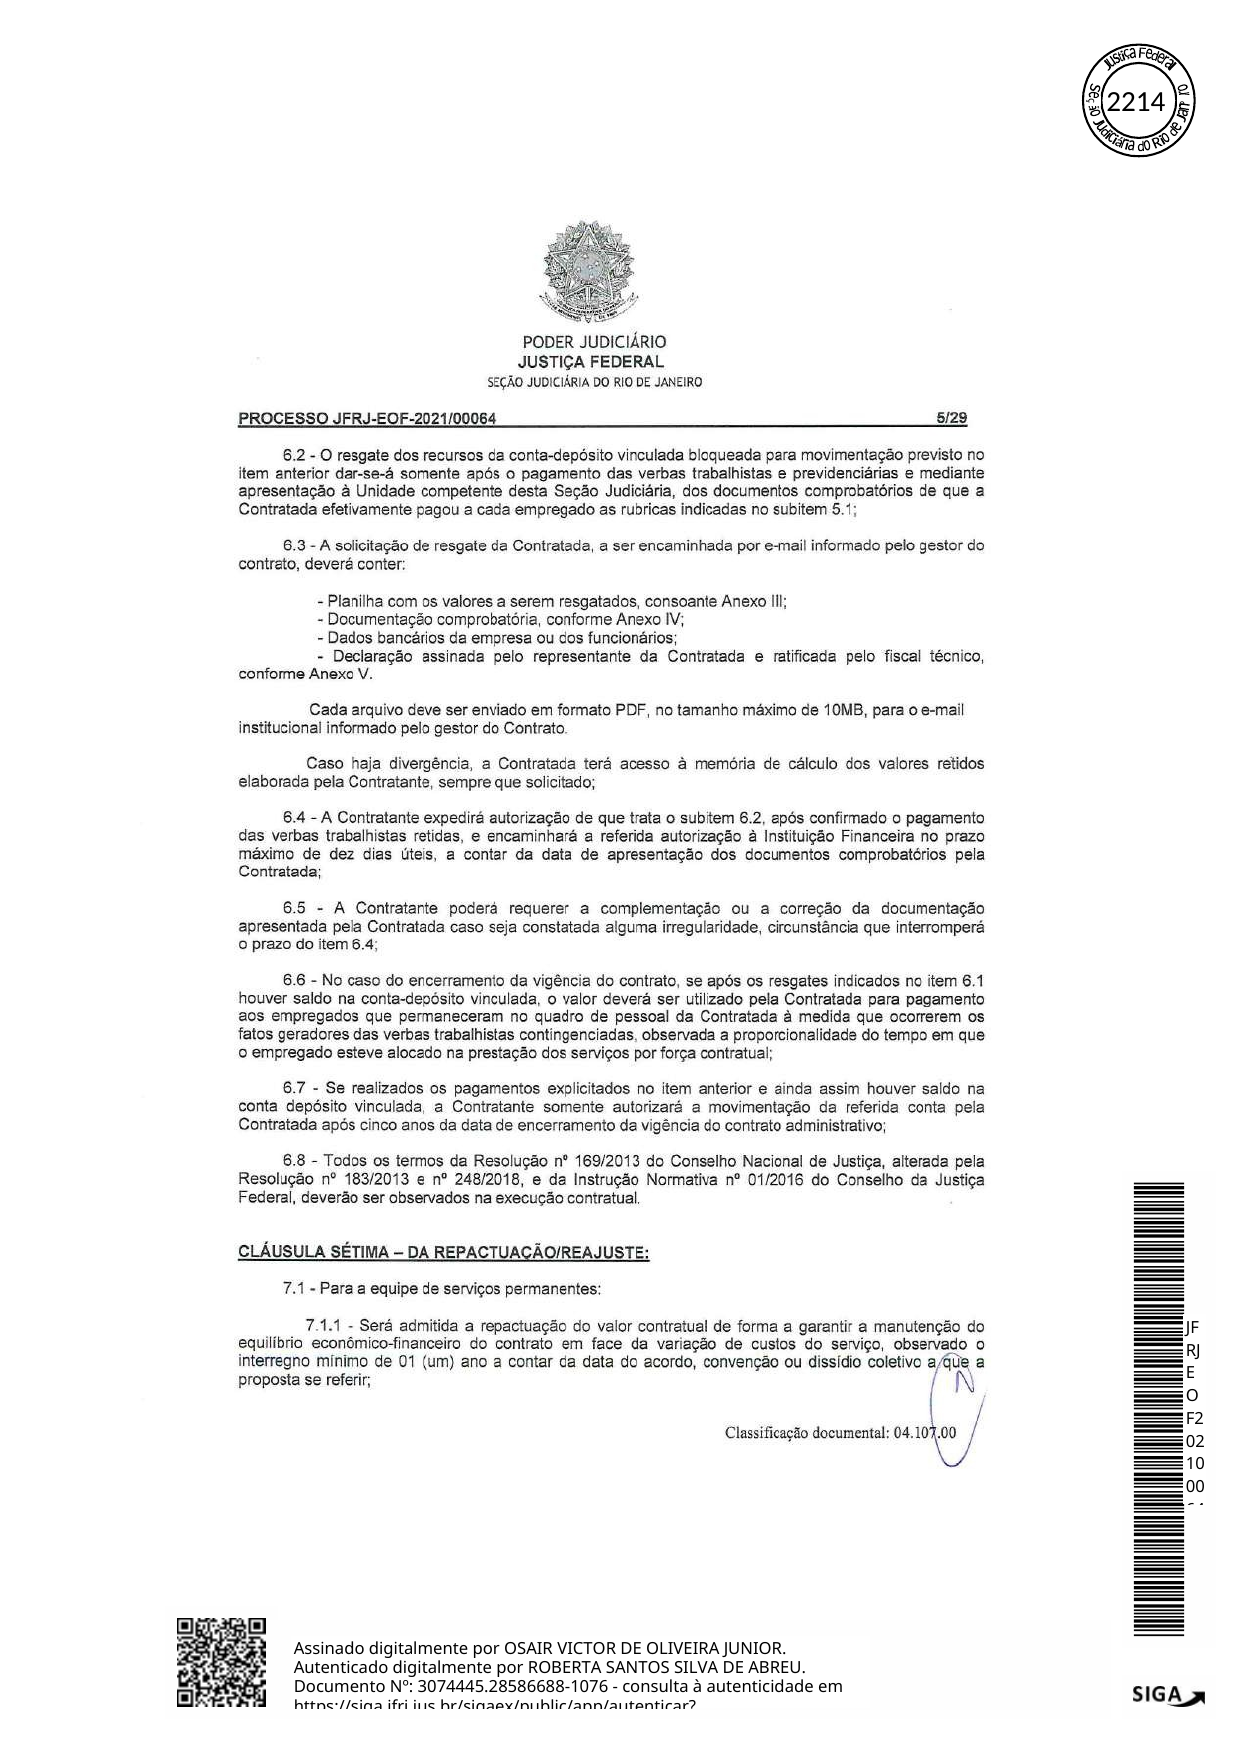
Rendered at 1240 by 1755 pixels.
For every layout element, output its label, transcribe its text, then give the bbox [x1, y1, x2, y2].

text JFRJEOF202100064V08 [1186, 1316, 1206, 1504]
text e [1179, 97, 1193, 105]
text ç [1085, 98, 1099, 106]
